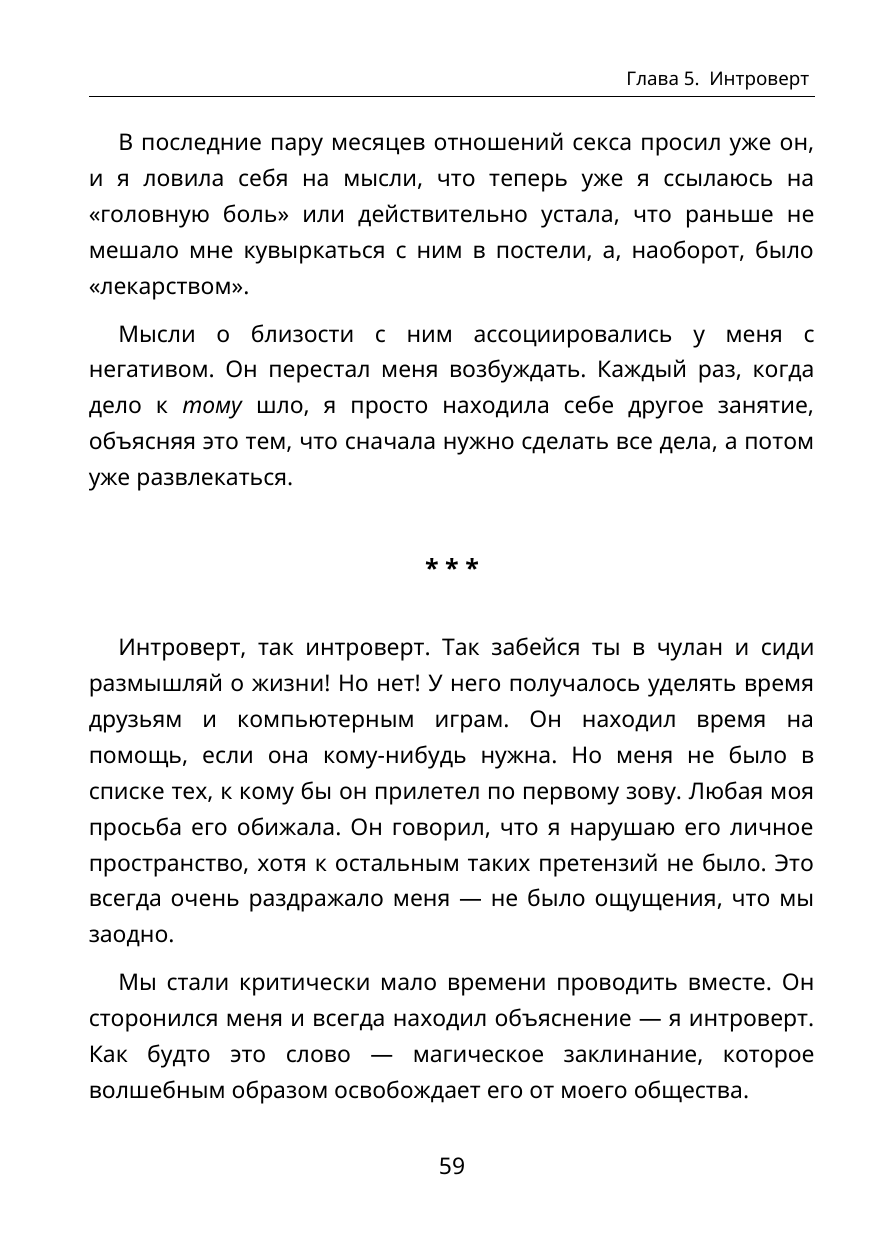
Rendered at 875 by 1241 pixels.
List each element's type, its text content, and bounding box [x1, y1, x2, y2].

text Мы стали критически мало времени проводить вместе. Он сторонился меня и всегда находил объяснение — я интроверт. Как будто это слово — магическое заклинание, которое волшебным образом освобождает его от моего общества. [88, 966, 815, 1105]
text Интроверт, так интроверт. Так забейся ты в чулан и сиди размышляй о жизни! Но нет! У него получалось уделять время друзьям и компьютерным играм. Он находил время на помощь, если она кому-нибудь нужна. Но меня не было в списке тех, к кому бы он прилетел по первому зову. Любая моя просьба его обижала. Он говорил, что я нарушаю его личное пространство, хотя к остальным таких претензий не было. Это всегда очень раздражало меня — не было ощущения, что мы заодно. [88, 631, 815, 949]
text В последние пару месяцев отношений секса просил уже он, и я ловила себя на мысли, что теперь уже я ссылаюсь на «головную боль» или действительно устала, что раньше не мешало мне кувыркаться с ним в постели, а, наоборот, было «лекарством». [88, 126, 815, 301]
text Мысли о близости с ним ассоциировались у меня с негативом. Он перестал меня возбуждать. Каждый раз, когда дело к тому шло, я просто находила себе другое занятие, объясняя это тем, что сначала нужно сделать все дела, а потом уже развлекаться. [88, 317, 815, 492]
subtitle * * * [88, 550, 815, 584]
